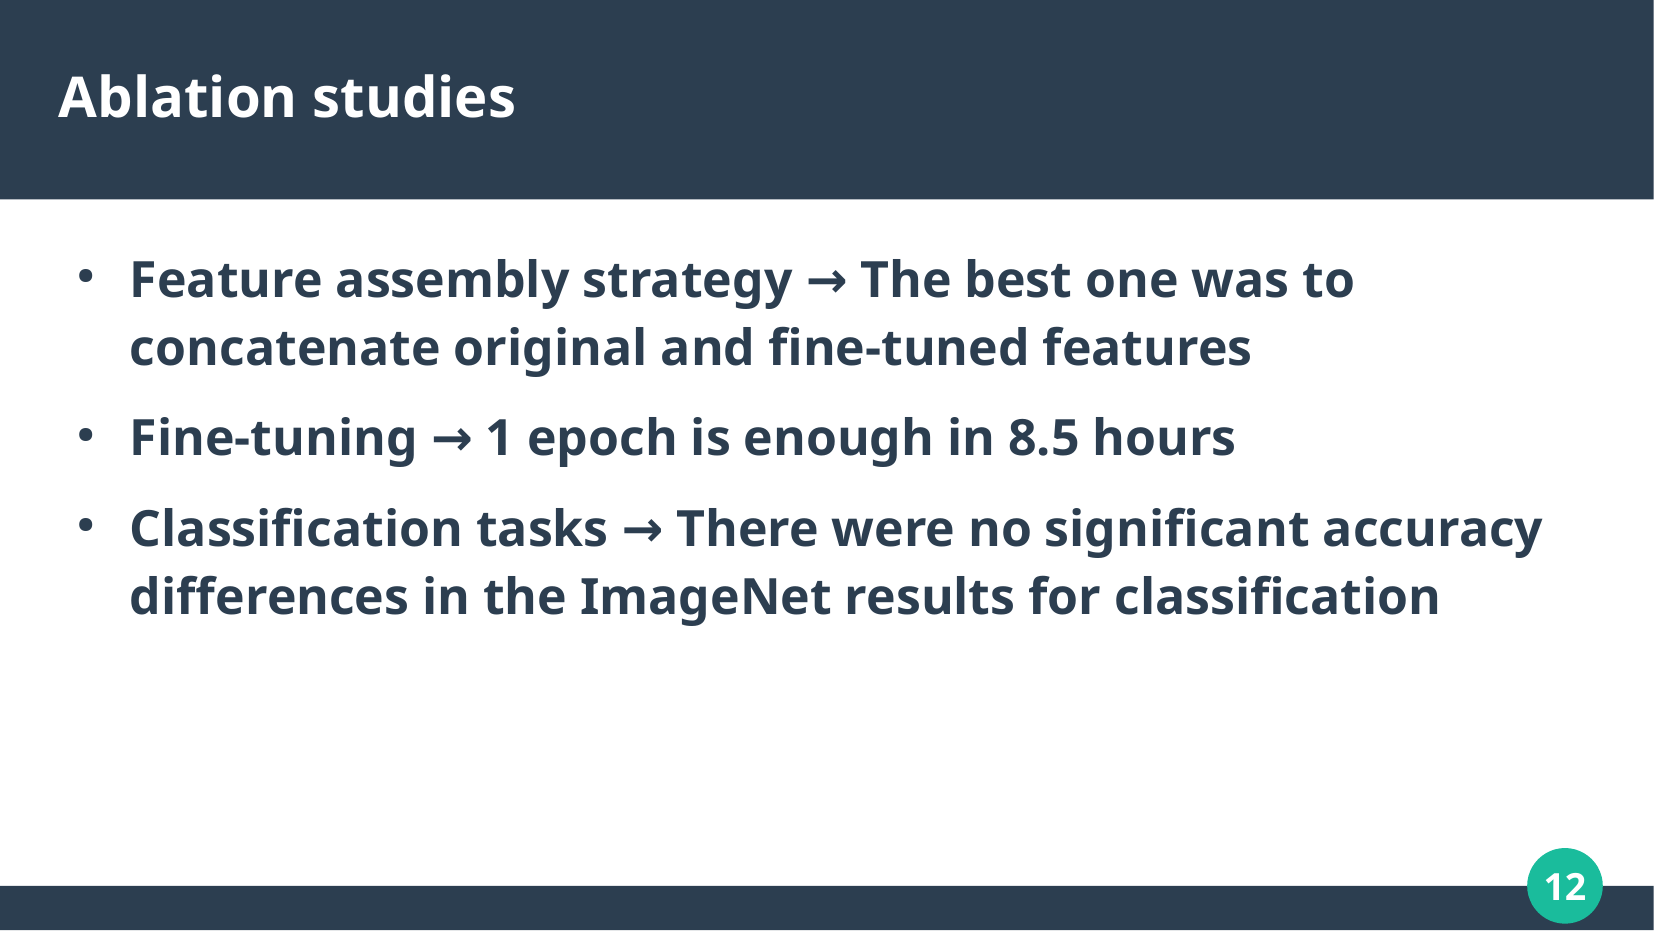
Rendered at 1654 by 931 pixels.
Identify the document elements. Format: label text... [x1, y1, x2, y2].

list Feature assembly strategy → The best one was to concatenate original and fine-tuned features Fine-tuning → 1 epoch is enough in 8.5 hours Classification tasks → There were no significant accuracy differences in the ImageNet results for classification [59, 243, 1595, 864]
title Ablation studies [59, 37, 1595, 155]
